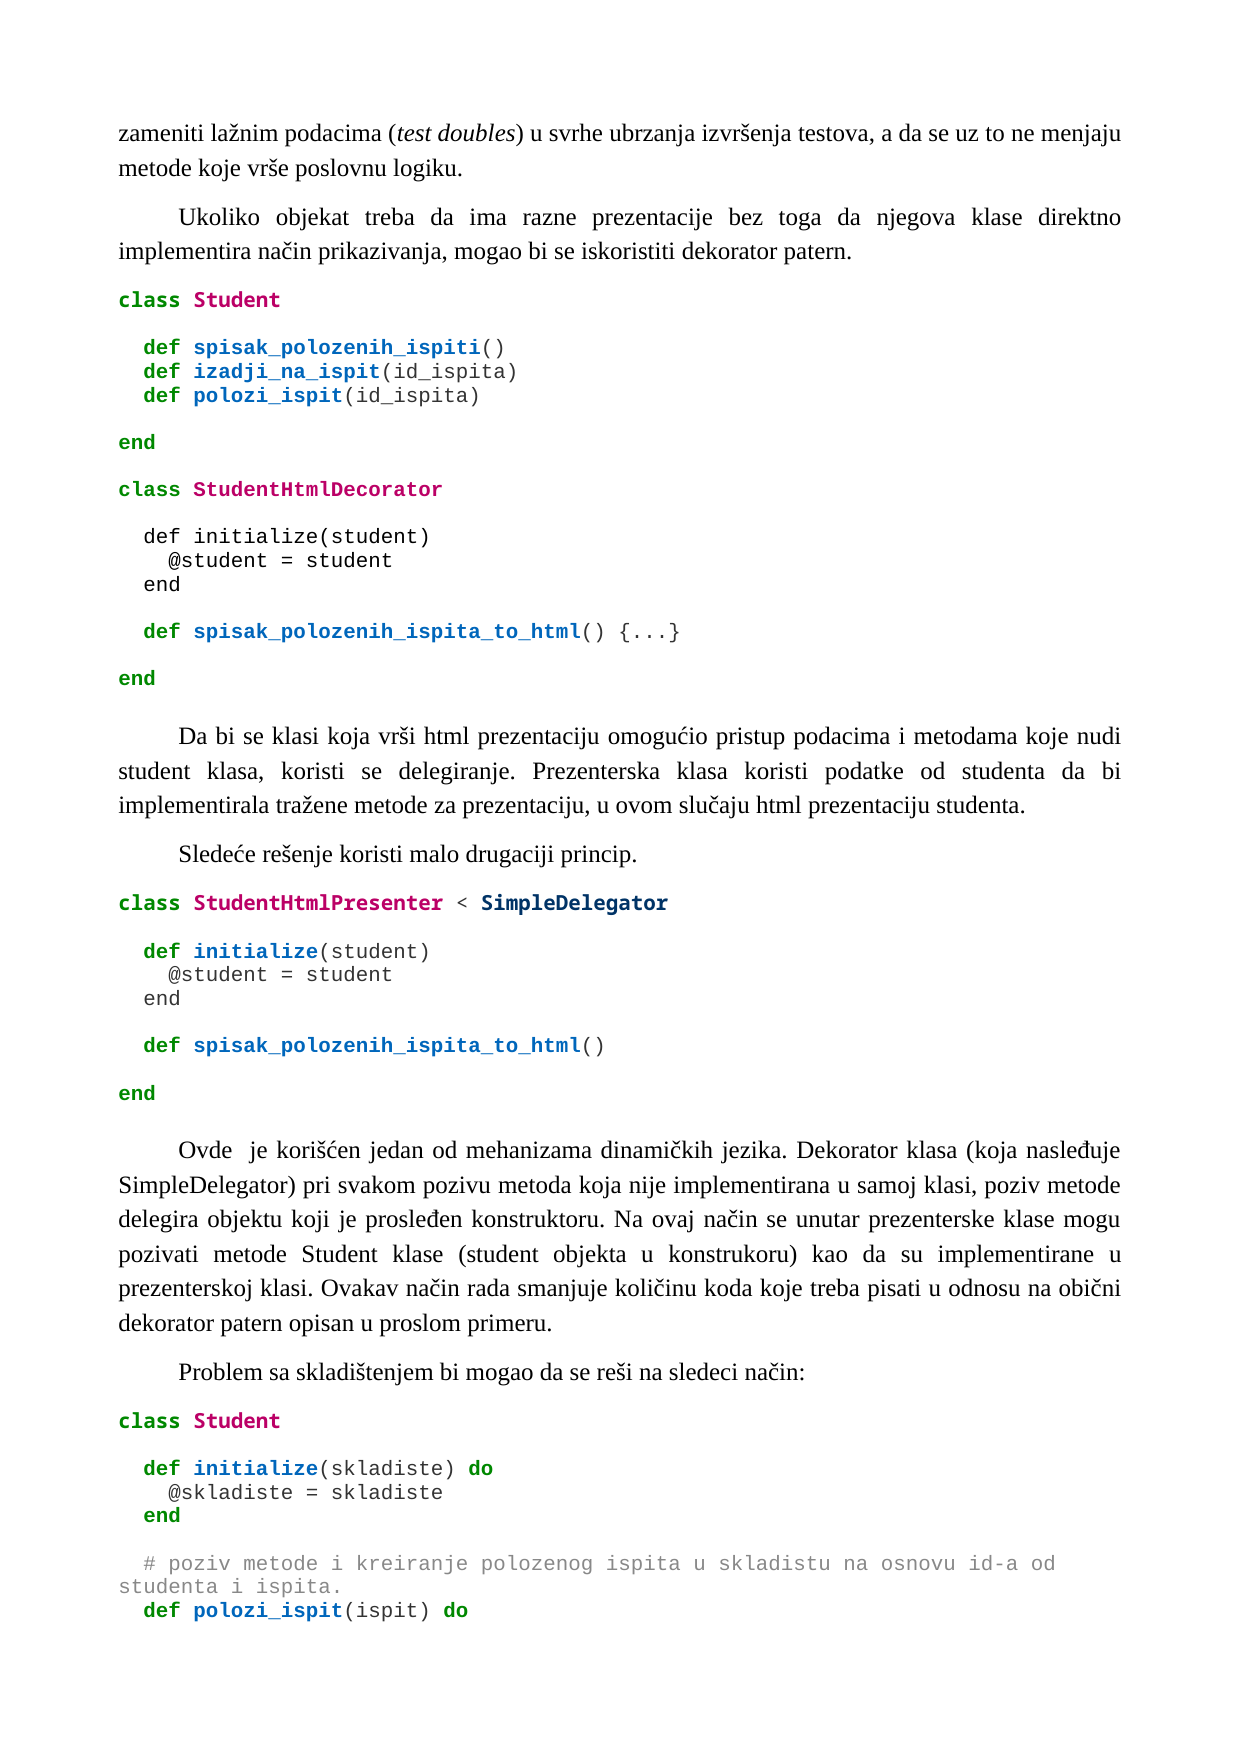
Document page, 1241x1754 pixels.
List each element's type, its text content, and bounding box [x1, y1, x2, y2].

text def spisak_polozenih_ispita_to_html() [118, 1035, 1122, 1059]
text Ovde je korišćen jedan od mehanizama dinamičkih jezika. Dekorator klasa (koja nasleđuje SimpleDelegator) pri svakom pozivu metoda koja nije implementirana u samoj klasi, poziv metode delegira objektu koji je prosleđen konstruktoru. Na ovaj način se unutar prezenterske klase mogu pozivati metode Student klase (student objekta u konstrukoru) kao da su implementirane u prezenterskoj klasi. Ovakav način rada smanjuje količinu koda koje treba pisati u odnosu na obični dekorator patern opisan u proslom primeru. [118, 1136, 1122, 1337]
text # poziv metode i kreiranje polozenog ispita u skladistu na osnovu id-a od studenta i ispita. [118, 1553, 1122, 1600]
text end [118, 432, 1122, 456]
text Ukoliko objekat treba da ima razne prezentacije bez toga da njegova klase direktno implementira način prikazivanja, mogao bi se iskoristiti dekorator patern. [118, 202, 1122, 265]
text @skladiste = skladiste [118, 1482, 1122, 1506]
text Sledeće rešenje koristi malo drugaciji princip. [118, 839, 1122, 868]
text class Student [118, 1406, 1122, 1434]
text end [118, 988, 1122, 1012]
text def initialize(student) [118, 526, 1122, 550]
text def polozi_ispit(ispit) do [118, 1600, 1122, 1624]
text class Student [118, 285, 1122, 314]
text def izadji_na_ispit(id_ispita) [118, 361, 1122, 384]
text end [118, 574, 1122, 597]
text class StudentHtmlPresenter < SimpleDelegator [118, 888, 1122, 917]
text class StudentHtmlDecorator [118, 479, 1122, 503]
text @student = student [118, 964, 1122, 988]
text def initialize(skladiste) do [118, 1458, 1122, 1482]
text def spisak_polozenih_ispita_to_html() {...} [118, 621, 1122, 645]
text end [118, 668, 1122, 692]
text def initialize(student) [118, 941, 1122, 964]
text end [118, 1506, 1122, 1529]
text def spisak_polozenih_ispiti() [118, 337, 1122, 361]
text end [118, 1082, 1122, 1106]
text zameniti lažnim podacima (test doubles) u svrhe ubrzanja izvršenja testova, a da se uz to ne menjaju metode koje vrše poslovnu logiku. [118, 118, 1122, 181]
text Da bi se klasi koja vrši html prezentaciju omogućio pristup podacima i metodama koje nudi student klasa, koristi se delegiranje. Prezenterska klasa koristi podatke od studenta da bi implementirala tražene metode za prezentaciju, u ovom slučaju html prezentaciju studenta. [118, 721, 1122, 819]
text Problem sa skladištenjem bi mogao da se reši na sledeci način: [118, 1357, 1122, 1386]
text def polozi_ispit(id_ispita) [118, 384, 1122, 408]
text @student = student [118, 550, 1122, 574]
